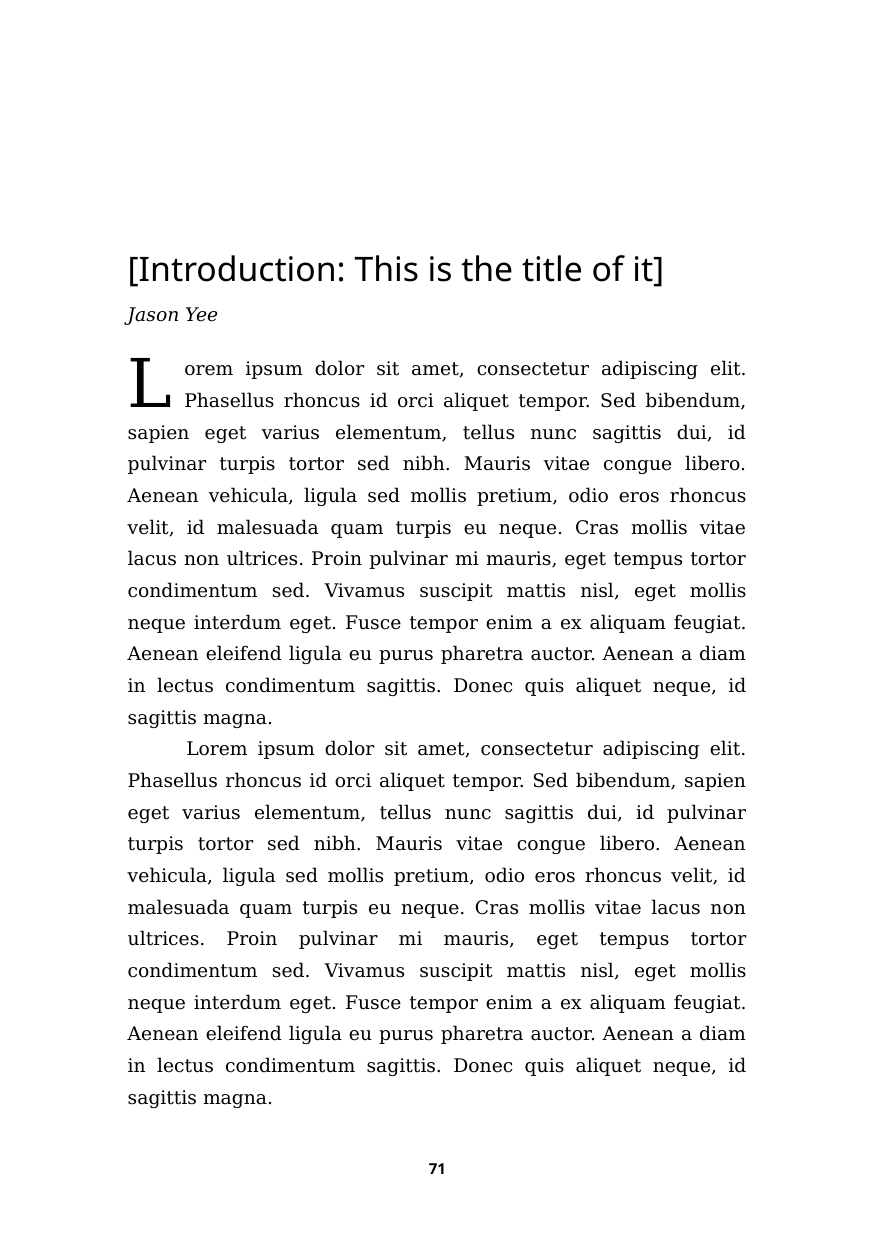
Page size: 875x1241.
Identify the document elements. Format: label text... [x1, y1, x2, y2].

text Lorem ipsum dolor sit amet, consectetur adipiscing elit. Phasellus rhoncus id orci aliquet tempor. Sed bibendum, sapien eget varius elementum, tellus nunc sagittis dui, id pulvinar turpis tortor sed nibh. Mauris vitae congue libero. Aenean vehicula, ligula sed mollis pretium, odio eros rhoncus velit, id malesuada quam turpis eu neque. Cras mollis vitae lacus non ultrices. Proin pulvinar mi mauris, eget tempus tortor condimentum sed. Vivamus suscipit mattis nisl, eget mollis neque interdum eget. Fusce tempor enim a ex aliquam feugiat. Aenean eleifend ligula eu purus pharetra auctor. Aenean a diam in lectus condimentum sagittis. Donec quis aliquet neque, id sagittis magna. [127, 358, 747, 729]
text Jason Yee [127, 304, 747, 326]
subtitle [Introduction: This is the title of it] [127, 246, 747, 292]
text Lorem ipsum dolor sit amet, consectetur adipiscing elit. Phasellus rhoncus id orci aliquet tempor. Sed bibendum, sapien eget varius elementum, tellus nunc sagittis dui, id pulvinar turpis tortor sed nibh. Mauris vitae congue libero. Aenean vehicula, ligula sed mollis pretium, odio eros rhoncus velit, id malesuada quam turpis eu neque. Cras mollis vitae lacus non ultrices. Proin pulvinar mi mauris, eget tempus tortor condimentum sed. Vivamus suscipit mattis nisl, eget mollis neque interdum eget. Fusce tempor enim a ex aliquam feugiat. Aenean eleifend ligula eu purus pharetra auctor. Aenean a diam in lectus condimentum sagittis. Donec quis aliquet neque, id sagittis magna. [127, 738, 747, 1109]
